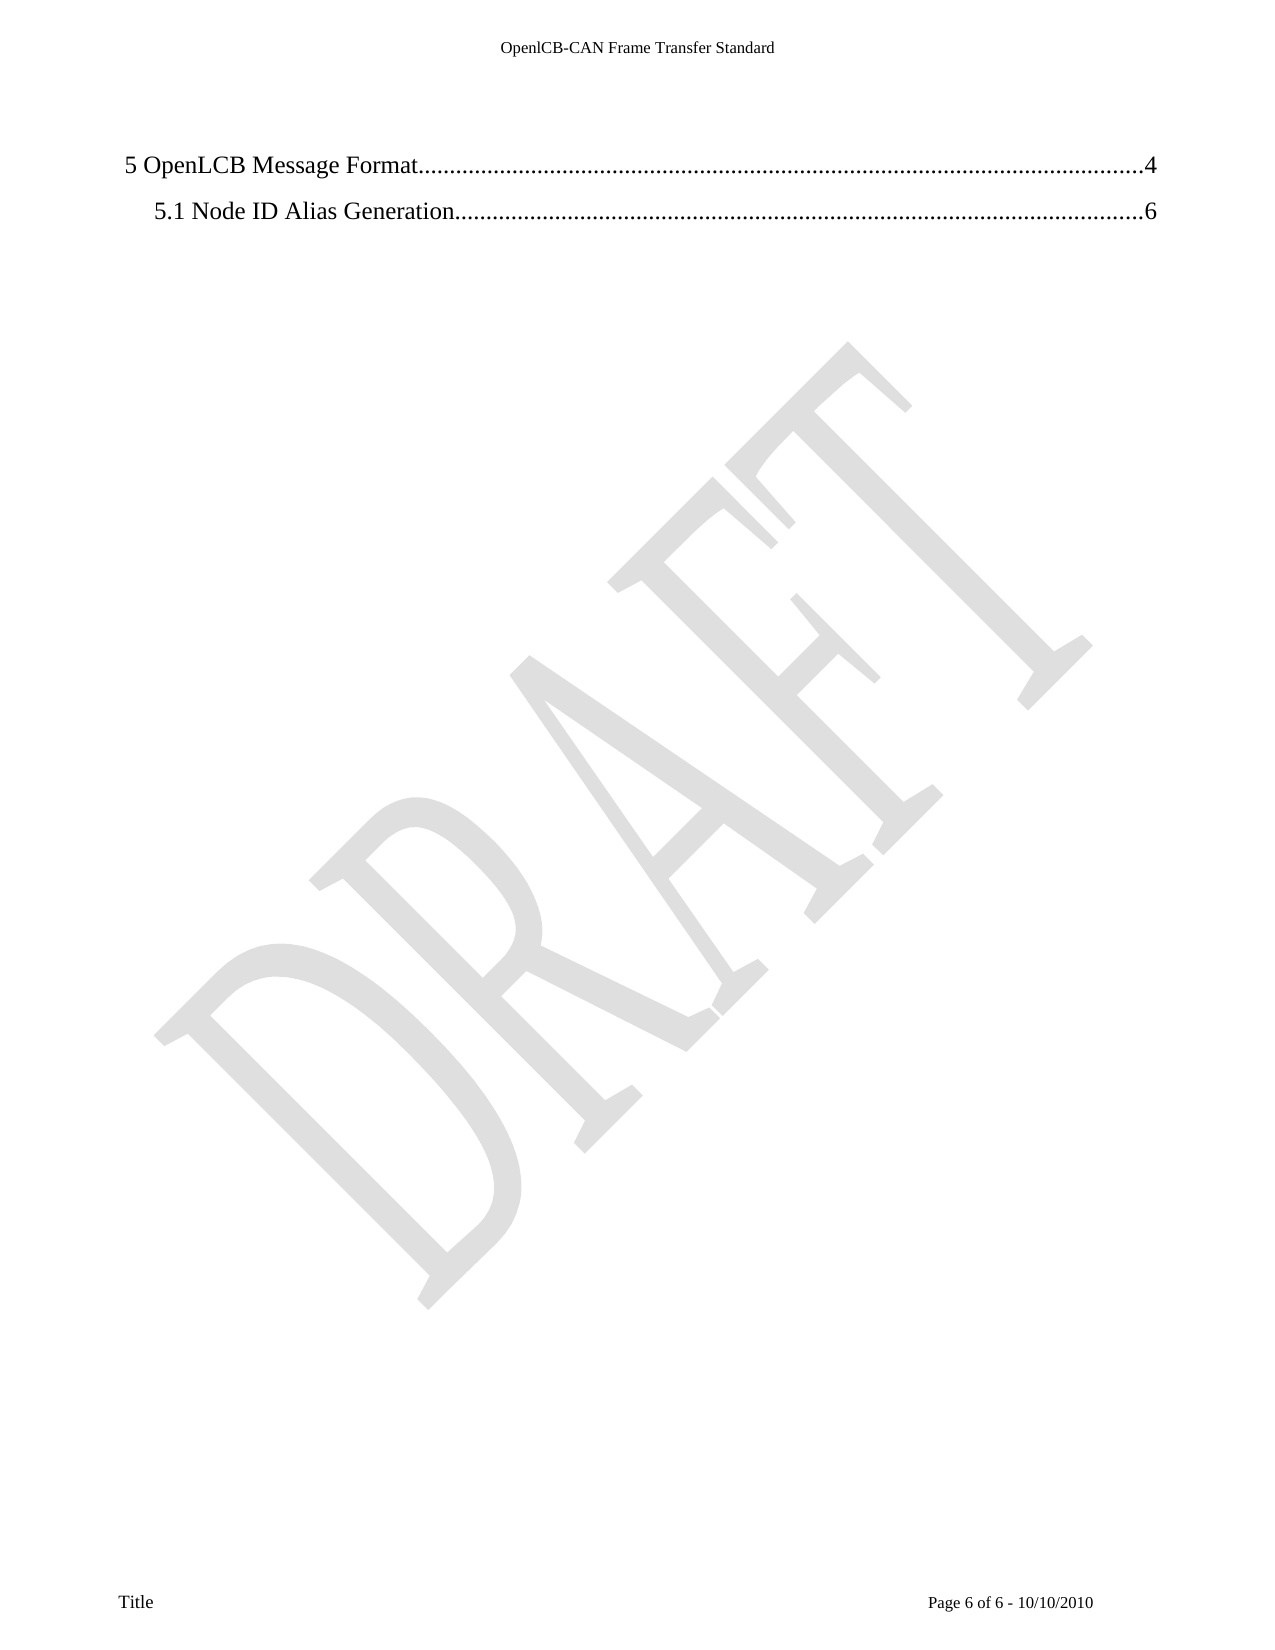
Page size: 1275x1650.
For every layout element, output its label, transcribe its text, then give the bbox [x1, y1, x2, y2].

text 5 OpenLCB Message Format 4 [118, 150, 1157, 179]
text 5.1 Node ID Alias Generation 6 [148, 196, 1157, 225]
